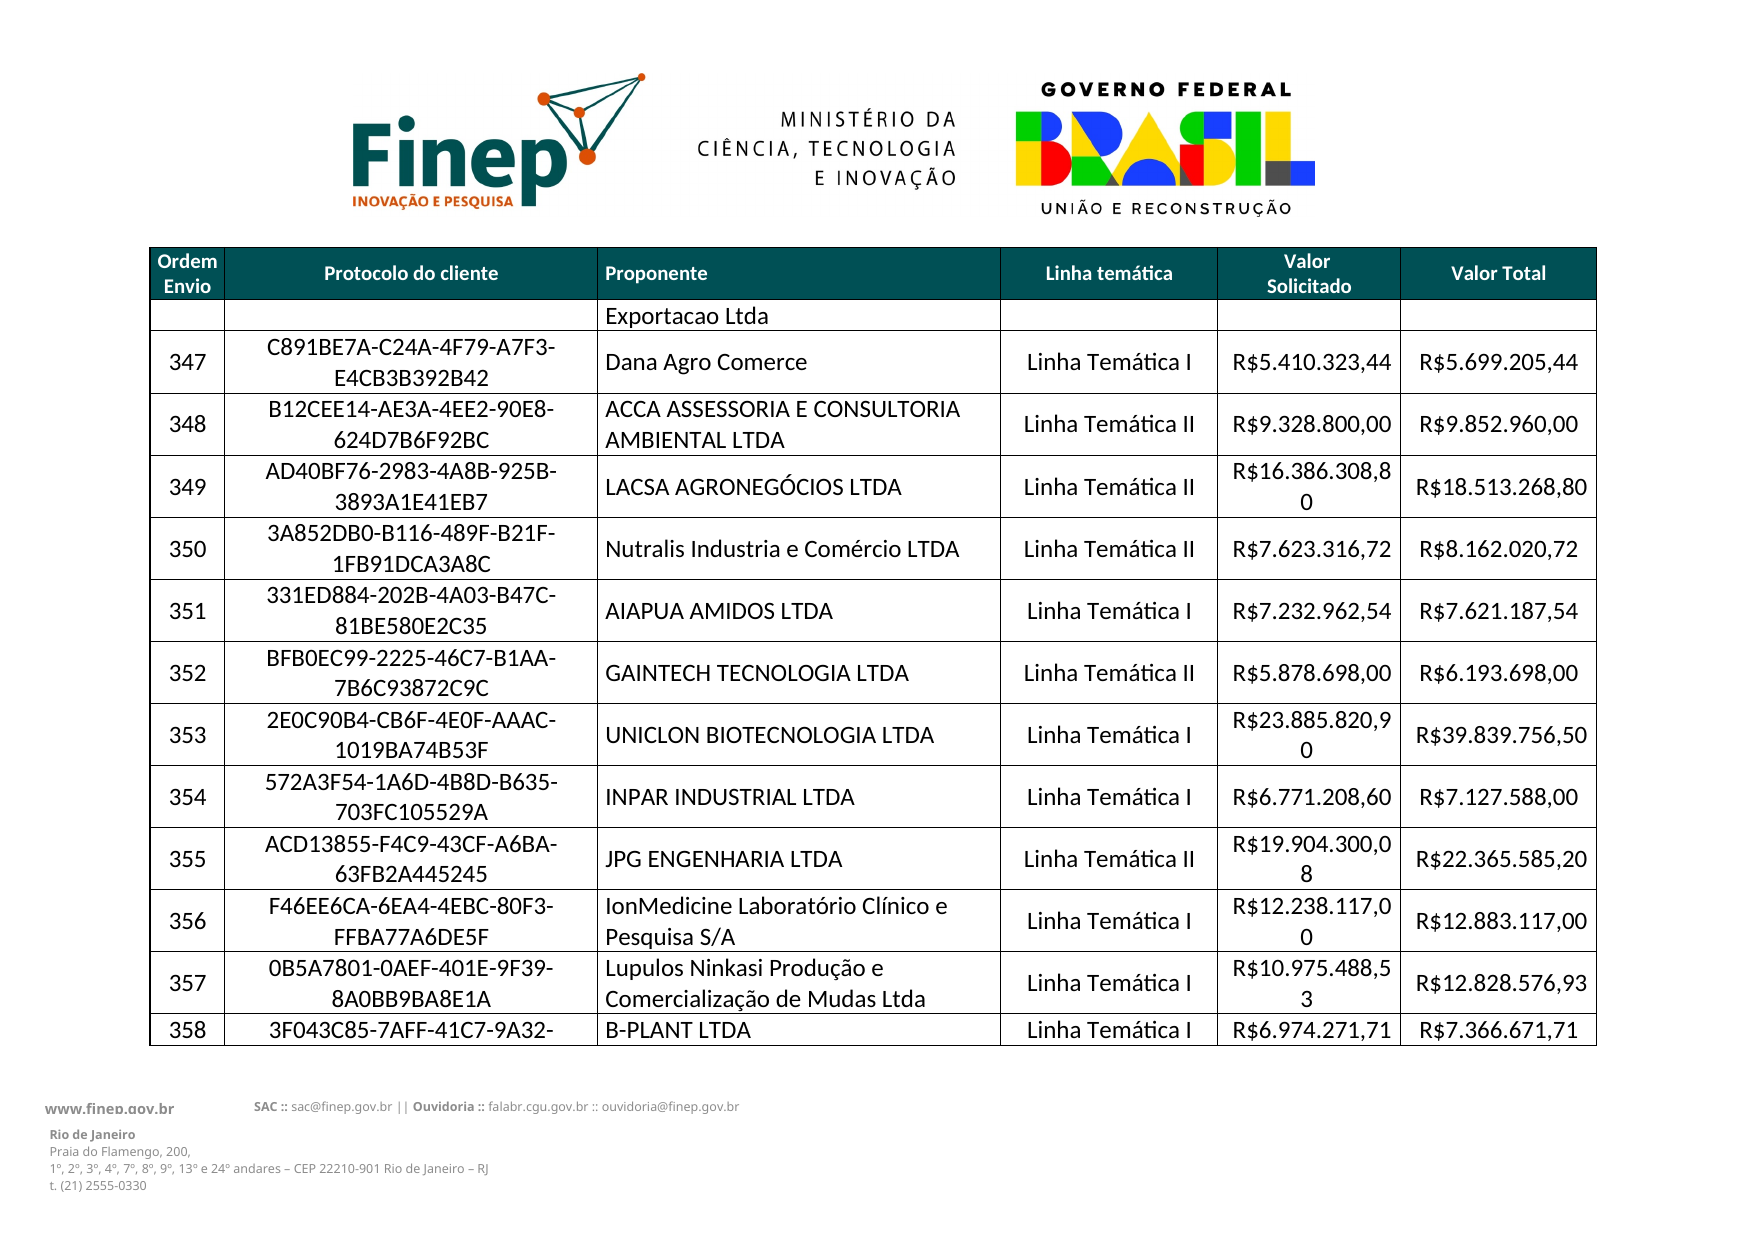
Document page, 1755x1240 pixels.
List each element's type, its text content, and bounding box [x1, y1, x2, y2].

table_cell JPG ENGENHARIA LTDA [598, 828, 1000, 889]
table_cell R$19.904.300,08 [1218, 828, 1400, 889]
table_cell R$7.623.316,72 [1218, 518, 1400, 579]
table_cell Linha Temática II [1001, 456, 1217, 517]
table_cell ACD13855-F4C9-43CF-A6BA-63FB2A445245 [225, 828, 597, 889]
table_cell C891BE7A-C24A-4F79-A7F3-E4CB3B392B42 [225, 331, 597, 392]
table_cell 350 [151, 518, 224, 579]
table_cell Dana Agro Comerce [598, 331, 1000, 392]
table_cell R$23.885.820,90 [1218, 704, 1400, 765]
table_cell 354 [151, 766, 224, 827]
table_cell AD40BF76-2983-4A8B-925B-3893A1E41EB7 [225, 456, 597, 517]
table_cell 355 [151, 828, 224, 889]
table_cell 3F043C85-7AFF-41C7-9A32- [225, 1014, 597, 1045]
table_cell ACCA ASSESSORIA E CONSULTORIA AMBIENTAL LTDA [598, 394, 1000, 454]
table_cell Linha Temática I [1001, 580, 1217, 641]
table_header Ordem Envio [151, 248, 224, 299]
table_cell 331ED884-202B-4A03-B47C-81BE580E2C35 [225, 580, 597, 641]
table_cell Lupulos Ninkasi Produção e Comercialização de Mudas Ltda [598, 952, 1000, 1013]
table_cell R$6.974.271,71 [1218, 1014, 1400, 1045]
table_cell Linha Temática I [1001, 890, 1217, 951]
table_cell IonMedicine Laboratório Clínico e Pesquisa S/A [598, 890, 1000, 951]
table_cell R$5.878.698,00 [1218, 642, 1400, 703]
table_cell R$7.621.187,54 [1401, 580, 1596, 641]
table_cell F46EE6CA-6EA4-4EBC-80F3-FFBA77A6DE5F [225, 890, 597, 951]
table_cell Linha Temática II [1001, 518, 1217, 579]
table_cell 353 [151, 704, 224, 765]
table_cell 357 [151, 952, 224, 1013]
table_cell 3A852DB0-B116-489F-B21F-1FB91DCA3A8C [225, 518, 597, 579]
table_cell R$22.365.585,20 [1401, 828, 1596, 889]
table_cell R$7.127.588,00 [1401, 766, 1596, 827]
table_cell R$12.883.117,00 [1401, 890, 1596, 951]
table_cell 351 [151, 580, 224, 641]
table_cell R$8.162.020,72 [1401, 518, 1596, 579]
table_header Protocolo do cliente [225, 248, 597, 299]
table_cell Linha Temática I [1001, 704, 1217, 765]
table_header Valor Total [1401, 248, 1596, 299]
table_cell [1401, 300, 1596, 330]
table_cell 352 [151, 642, 224, 703]
table_cell 0B5A7801-0AEF-401E-9F39-8A0BB9BA8E1A [225, 952, 597, 1013]
table_cell BFB0EC99-2225-46C7-B1AA-7B6C93872C9C [225, 642, 597, 703]
table_cell INPAR INDUSTRIAL LTDA [598, 766, 1000, 827]
table_cell B-PLANT LTDA [598, 1014, 1000, 1045]
table_cell Linha Temática I [1001, 952, 1217, 1013]
table_cell R$5.410.323,44 [1218, 331, 1400, 392]
table_cell R$5.699.205,44 [1401, 331, 1596, 392]
table_cell R$6.193.698,00 [1401, 642, 1596, 703]
table_cell [225, 300, 597, 330]
table_cell 572A3F54-1A6D-4B8D-B635-703FC105529A [225, 766, 597, 827]
table_cell R$6.771.208,60 [1218, 766, 1400, 827]
table_cell GAINTECH TECNOLOGIA LTDA [598, 642, 1000, 703]
table_cell Linha Temática I [1001, 766, 1217, 827]
table_cell R$18.513.268,80 [1401, 456, 1596, 517]
table_cell Nutralis Industria e Comércio LTDA [598, 518, 1000, 579]
table_header Valor Solicitado [1218, 248, 1400, 299]
table_cell LACSA AGRONEGÓCIOS LTDA [598, 456, 1000, 517]
table_cell B12CEE14-AE3A-4EE2-90E8-624D7B6F92BC [225, 394, 597, 454]
table_cell R$16.386.308,80 [1218, 456, 1400, 517]
table_cell R$7.366.671,71 [1401, 1014, 1596, 1045]
table_cell 356 [151, 890, 224, 951]
table_cell R$9.852.960,00 [1401, 394, 1596, 454]
table_cell R$7.232.962,54 [1218, 580, 1400, 641]
table_cell 348 [151, 394, 224, 454]
table_header Linha temática [1001, 248, 1217, 299]
table_cell 349 [151, 456, 224, 517]
table_cell Linha Temática II [1001, 394, 1217, 454]
table_cell AIAPUA AMIDOS LTDA [598, 580, 1000, 641]
table_cell R$9.328.800,00 [1218, 394, 1400, 454]
table_header Proponente [598, 248, 1000, 299]
table_cell 347 [151, 331, 224, 392]
table_cell Linha Temática II [1001, 828, 1217, 889]
table_cell R$39.839.756,50 [1401, 704, 1596, 765]
table_cell [1001, 300, 1217, 330]
table_cell [1218, 300, 1400, 330]
table_cell UNICLON BIOTECNOLOGIA LTDA [598, 704, 1000, 765]
table_cell R$12.828.576,93 [1401, 952, 1596, 1013]
table_cell Linha Temática II [1001, 642, 1217, 703]
table_cell R$12.238.117,00 [1218, 890, 1400, 951]
table_cell 358 [151, 1014, 224, 1045]
table_cell 2E0C90B4-CB6F-4E0F-AAAC-1019BA74B53F [225, 704, 597, 765]
table_cell Exportacao Ltda [598, 300, 1000, 330]
table_cell Linha Temática I [1001, 1014, 1217, 1045]
table_cell R$10.975.488,53 [1218, 952, 1400, 1013]
table_cell [151, 300, 224, 330]
table_cell Linha Temática I [1001, 331, 1217, 392]
